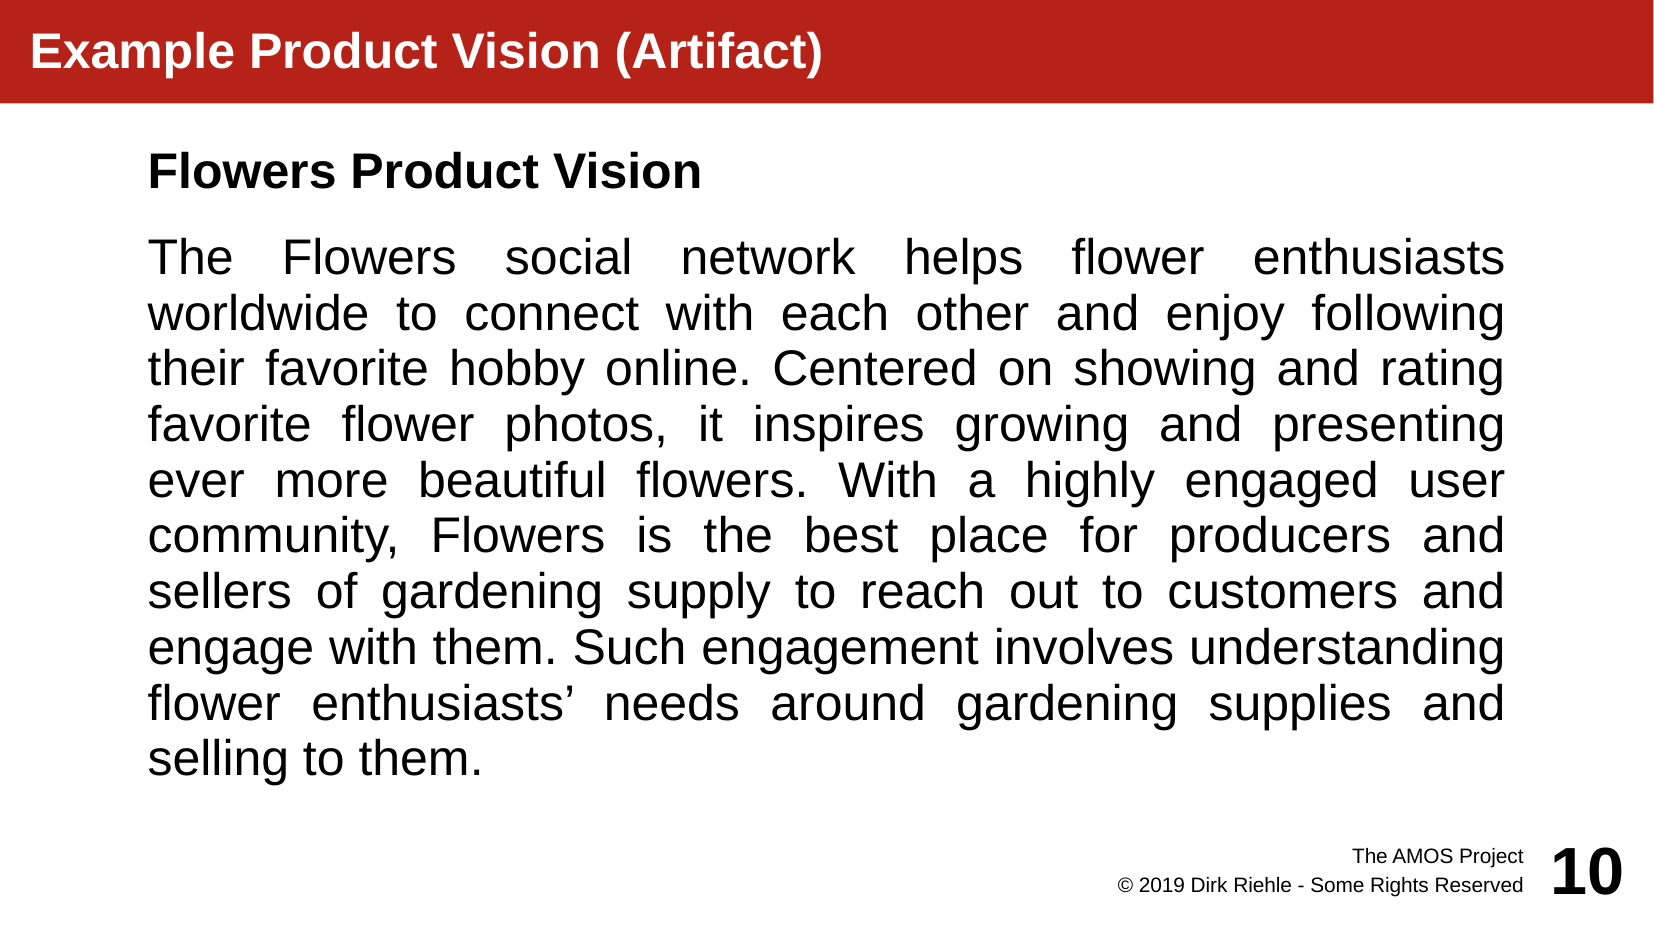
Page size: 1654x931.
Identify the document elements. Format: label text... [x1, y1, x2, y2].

subtitle Flowers Product Vision The Flowers social network helps flower enthusiasts worldwide to connect with each other and enjoy following their favorite hobby online. Centered on showing and rating favorite flower photos, it inspires growing and presenting ever more beautiful flowers. With a highly engaged user community, Flowers is the best place for producers and sellers of gardening supply to reach out to customers and engage with them. Such engagement involves understanding flower enthusiasts’ needs around gardening supplies and selling to them. [29, 132, 1625, 798]
title Example Product Vision (Artifact) [0, 0, 1654, 104]
